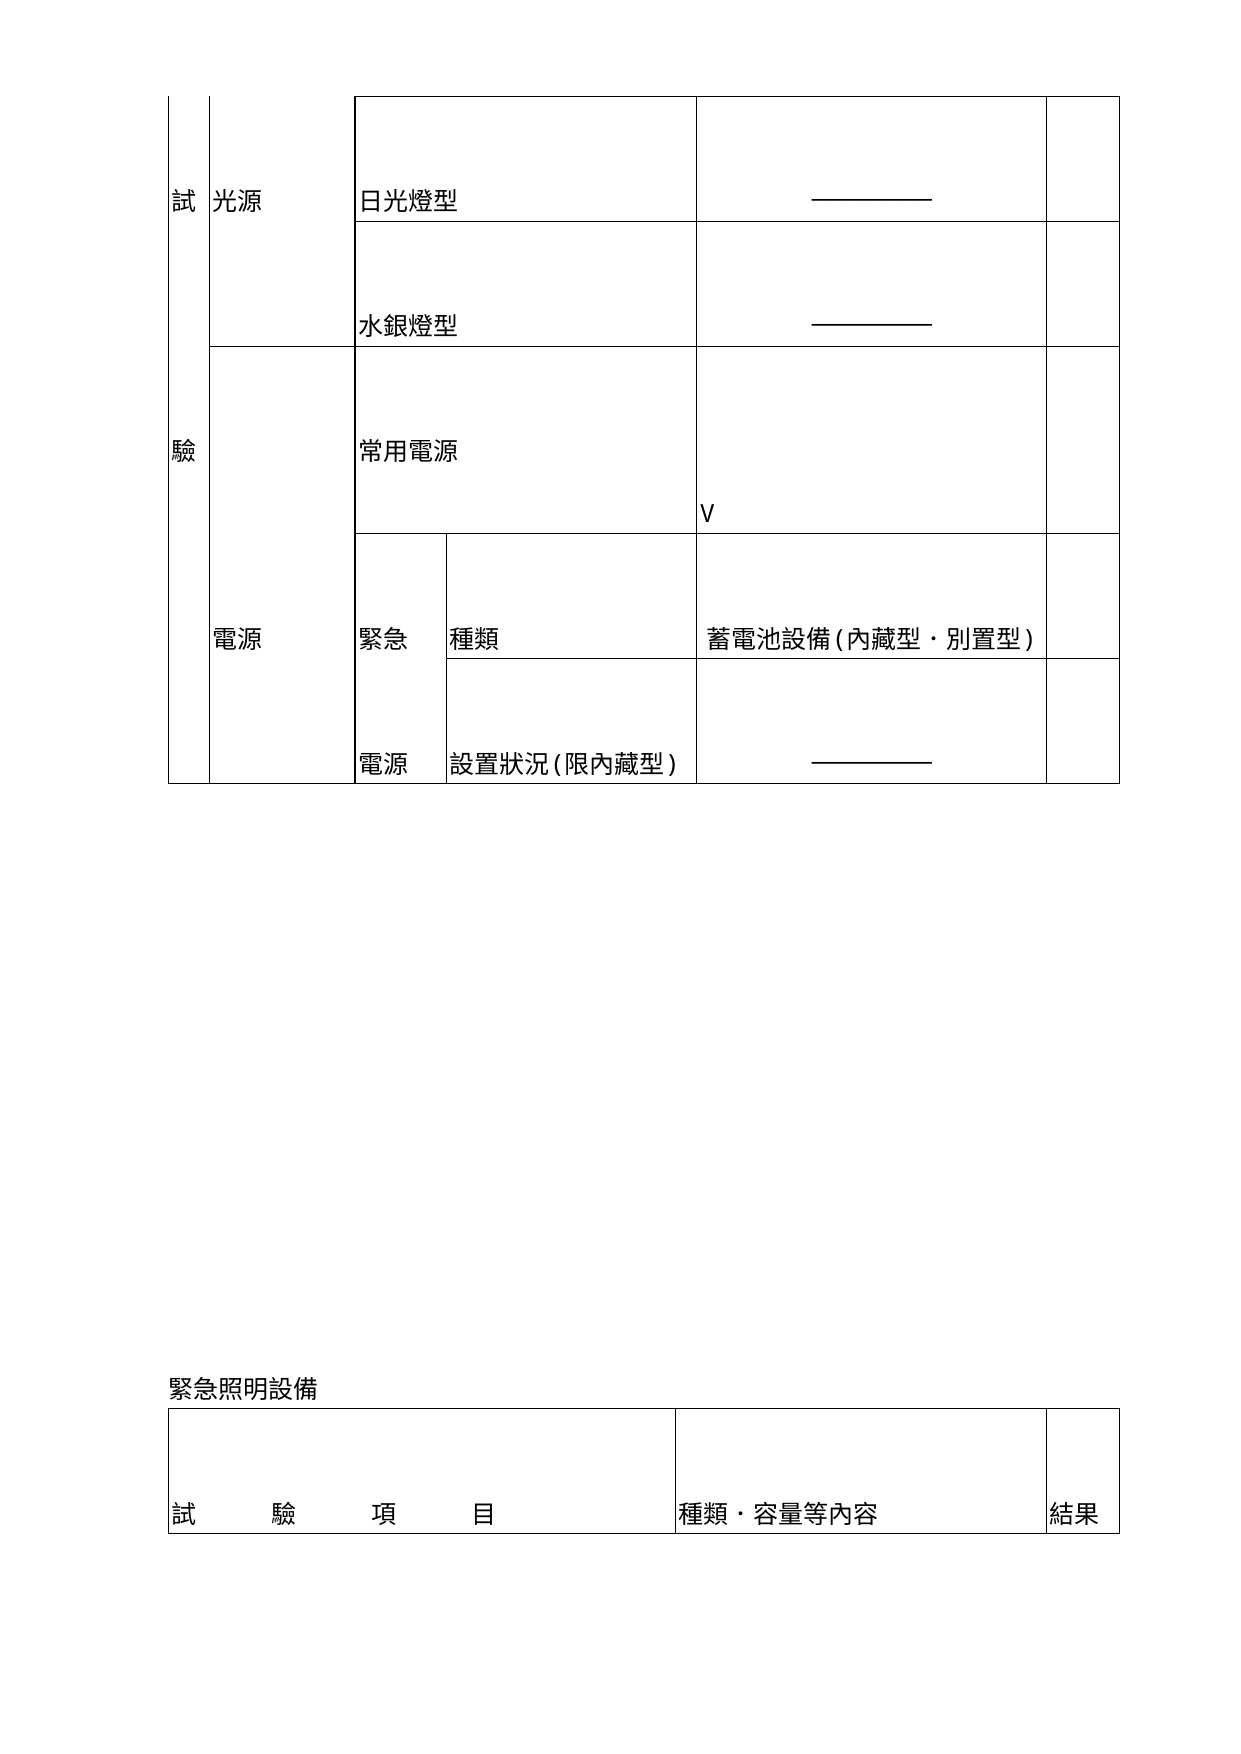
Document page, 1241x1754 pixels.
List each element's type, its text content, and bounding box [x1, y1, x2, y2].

table_cell 試 [169, 96, 209, 221]
table_cell [1047, 659, 1119, 783]
table_cell [169, 533, 209, 658]
table_cell 光源 [210, 96, 354, 221]
table_cell 日光燈型 [356, 97, 696, 221]
table_cell [1047, 347, 1119, 533]
table_cell [169, 658, 209, 783]
table_cell [169, 221, 209, 346]
table_cell 電源 [210, 533, 354, 658]
table_cell [210, 347, 354, 533]
table_cell 常用電源 [356, 347, 696, 533]
table_cell 驗 [169, 346, 209, 533]
table_cell 電源 [356, 658, 446, 783]
table_cell [210, 221, 354, 346]
table_header 試 驗 項 目1 [169, 1409, 675, 1533]
table_cell 緊急 [356, 534, 446, 658]
table_header 結果 [1047, 1409, 1119, 1533]
table_cell [1047, 534, 1119, 658]
table_cell ──────── [697, 97, 1046, 221]
table_cell V [697, 347, 1046, 533]
text 緊急照明設備 [169, 1346, 1053, 1408]
table_cell ──────── [697, 659, 1046, 783]
table_cell [1047, 97, 1119, 221]
table_header 種類．容量等內容 [676, 1409, 1046, 1533]
table_cell ──────── [697, 222, 1046, 346]
table_cell 水銀燈型 [356, 222, 696, 346]
table_cell [210, 658, 354, 783]
table_cell 種類 [447, 534, 696, 658]
table_cell [1047, 222, 1119, 346]
table_cell 蓄電池設備(內藏型．別置型) [697, 534, 1046, 658]
table_cell 設置狀況(限內藏型) [447, 659, 696, 783]
